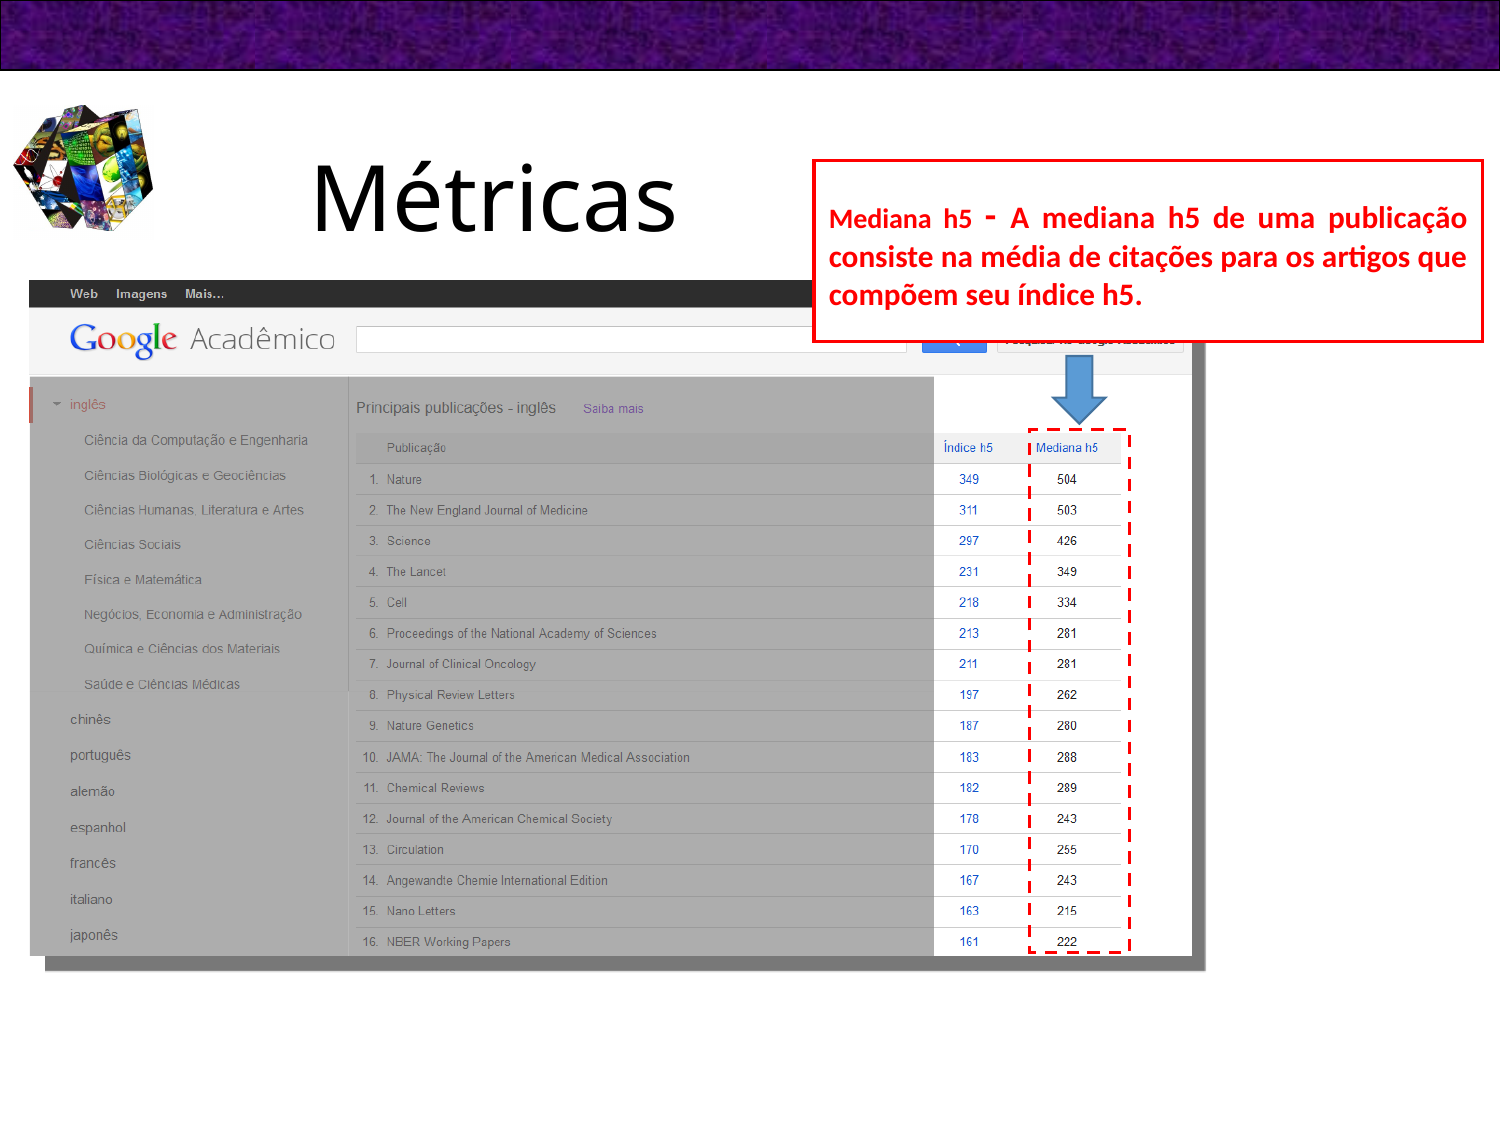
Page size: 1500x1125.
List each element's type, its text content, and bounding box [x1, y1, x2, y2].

text_box [29, 376, 934, 956]
text_box [1053, 355, 1106, 424]
text_box Mediana h5 - A mediana h5 de uma publicação consiste na média de citações para os artigos que compõem seu índice h5. [814, 160, 1483, 342]
title Métricas [294, 122, 1391, 280]
picture [29, 280, 1192, 956]
picture [1, 1, 1499, 69]
